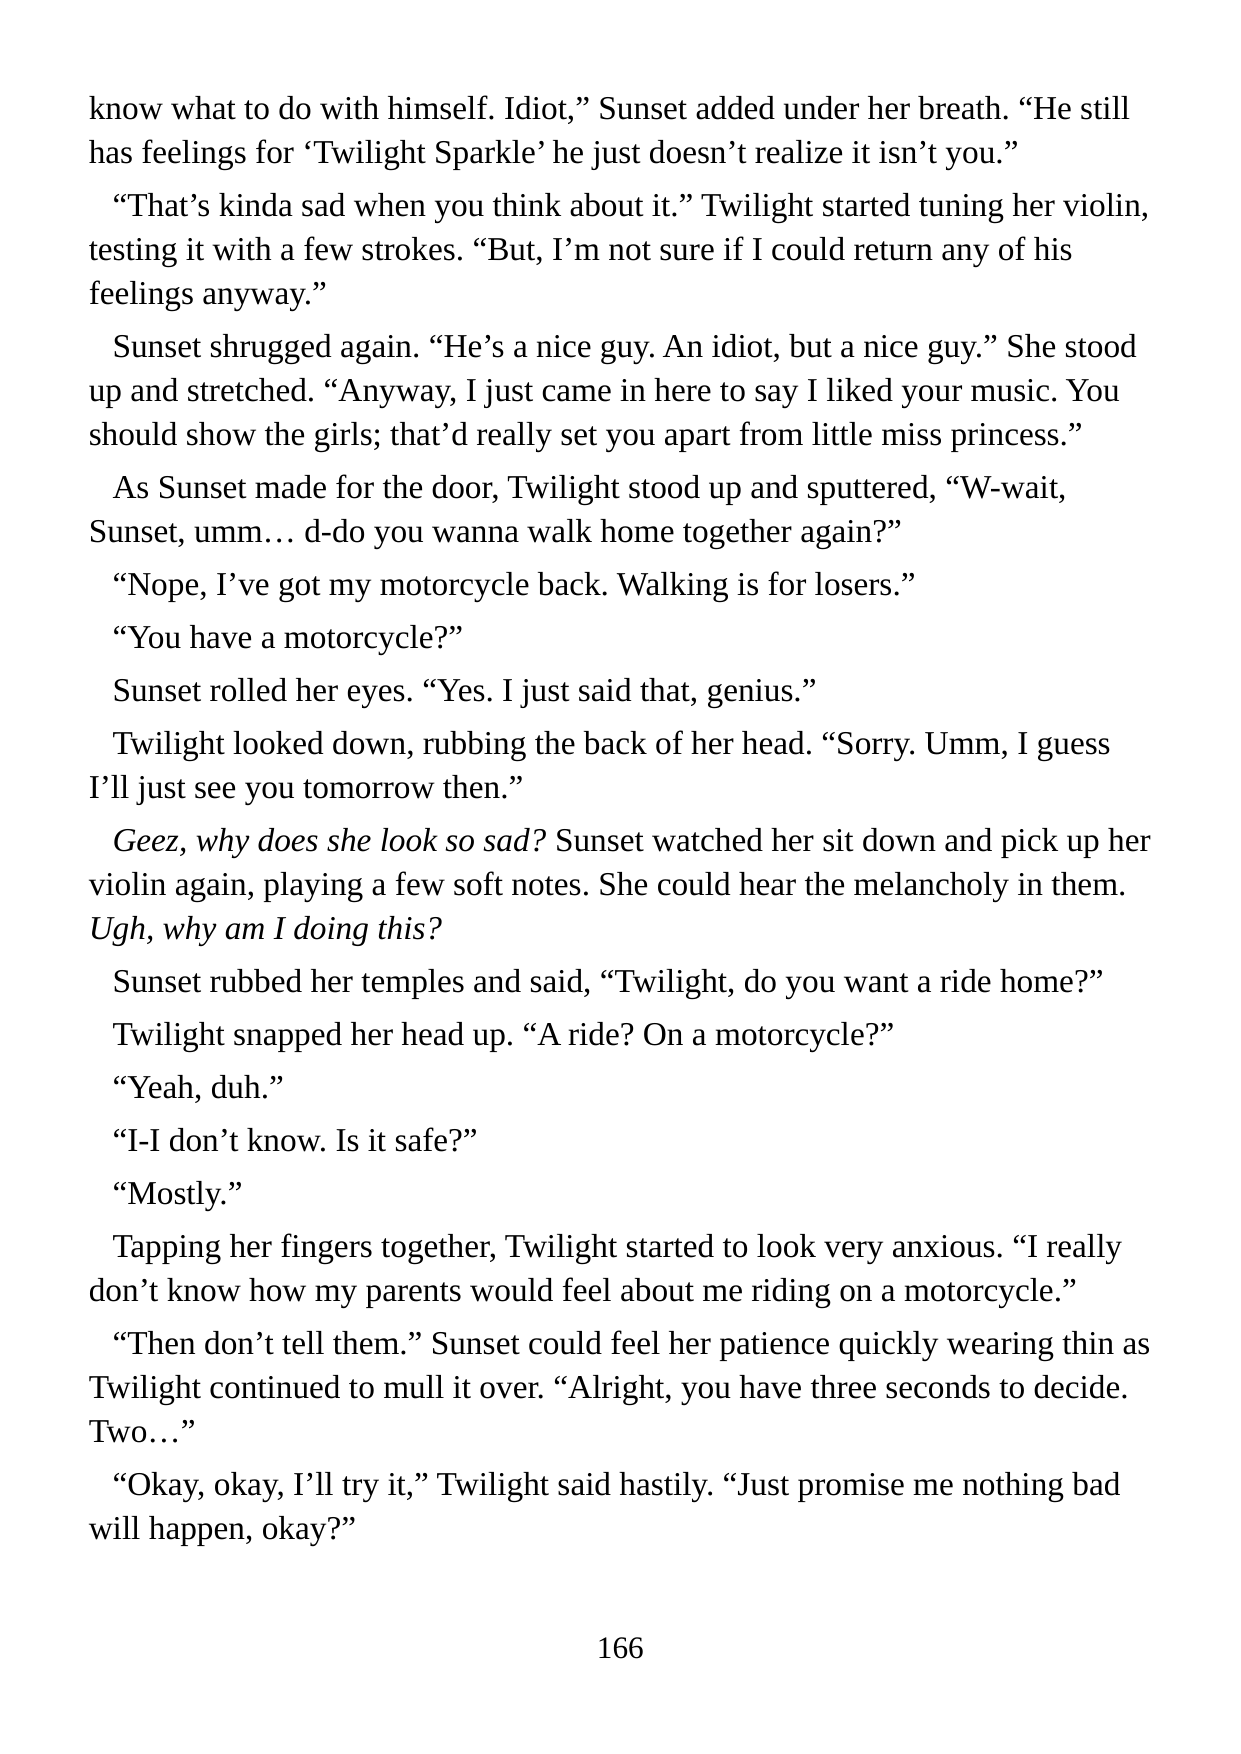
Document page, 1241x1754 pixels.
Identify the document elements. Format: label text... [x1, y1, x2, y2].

text Geez, why does she look so sad? Sunset watched her sit down and pick up her violin again, playing a few soft notes. She could hear the melancholy in them. Ugh, why am I doing this? [88, 820, 1152, 947]
text Sunset rolled her eyes. “Yes. I just said that, genius.” [88, 670, 1152, 709]
text Twilight looked down, rubbing the back of her head. “Sorry. Umm, I guess I’ll just see you tomorrow then.” [88, 723, 1152, 806]
text “That’s kinda sad when you think about it.” Twilight started tuning her violin, testing it with a few strokes. “But, I’m not sure if I could return any of his feelings anyway.” [88, 186, 1152, 312]
text Twilight snapped her head up. “A ride? On a motorcycle?” [88, 1014, 1152, 1053]
text “You have a motorcycle?” [88, 617, 1152, 656]
text know what to do with himself. Idiot,” Sunset added under her breath. “He still has feelings for ‘Twilight Sparkle’ he just doesn’t realize it isn’t you.” [88, 88, 1152, 171]
text “Okay, okay, I’ll try it,” Twilight said hastily. “Just promise me nothing bad will happen, okay?” [88, 1464, 1152, 1546]
text “Yeah, duh.” [88, 1067, 1152, 1106]
text “I-I don’t know. Is it safe?” [88, 1120, 1152, 1158]
text Sunset shrugged again. “He’s a nice guy. An idiot, but a nice guy.” She stood up and stretched. “Anyway, I just came in here to say I liked your music. You should show the girls; that’d really set you apart from little miss princess.” [88, 327, 1152, 453]
text “Mostly.” [88, 1173, 1152, 1211]
text “Nope, I’ve got my motorcycle back. Walking is for losers.” [88, 564, 1152, 603]
text As Sunset made for the door, Twilight stood up and sputtered, “W-wait, Sunset, umm… d-do you wanna walk home together again?” [88, 468, 1152, 550]
text Tapping her fingers together, Twilight started to look very anxious. “I really don’t know how my parents would feel about me riding on a motorcycle.” [88, 1226, 1152, 1308]
text Sunset rubbed her temples and said, “Twilight, do you want a ride home?” [88, 961, 1152, 1000]
text “Then don’t tell them.” Sunset could feel her patience quickly wearing thin as Twilight continued to mull it over. “Alright, you have three seconds to decide. Two…” [88, 1323, 1152, 1449]
